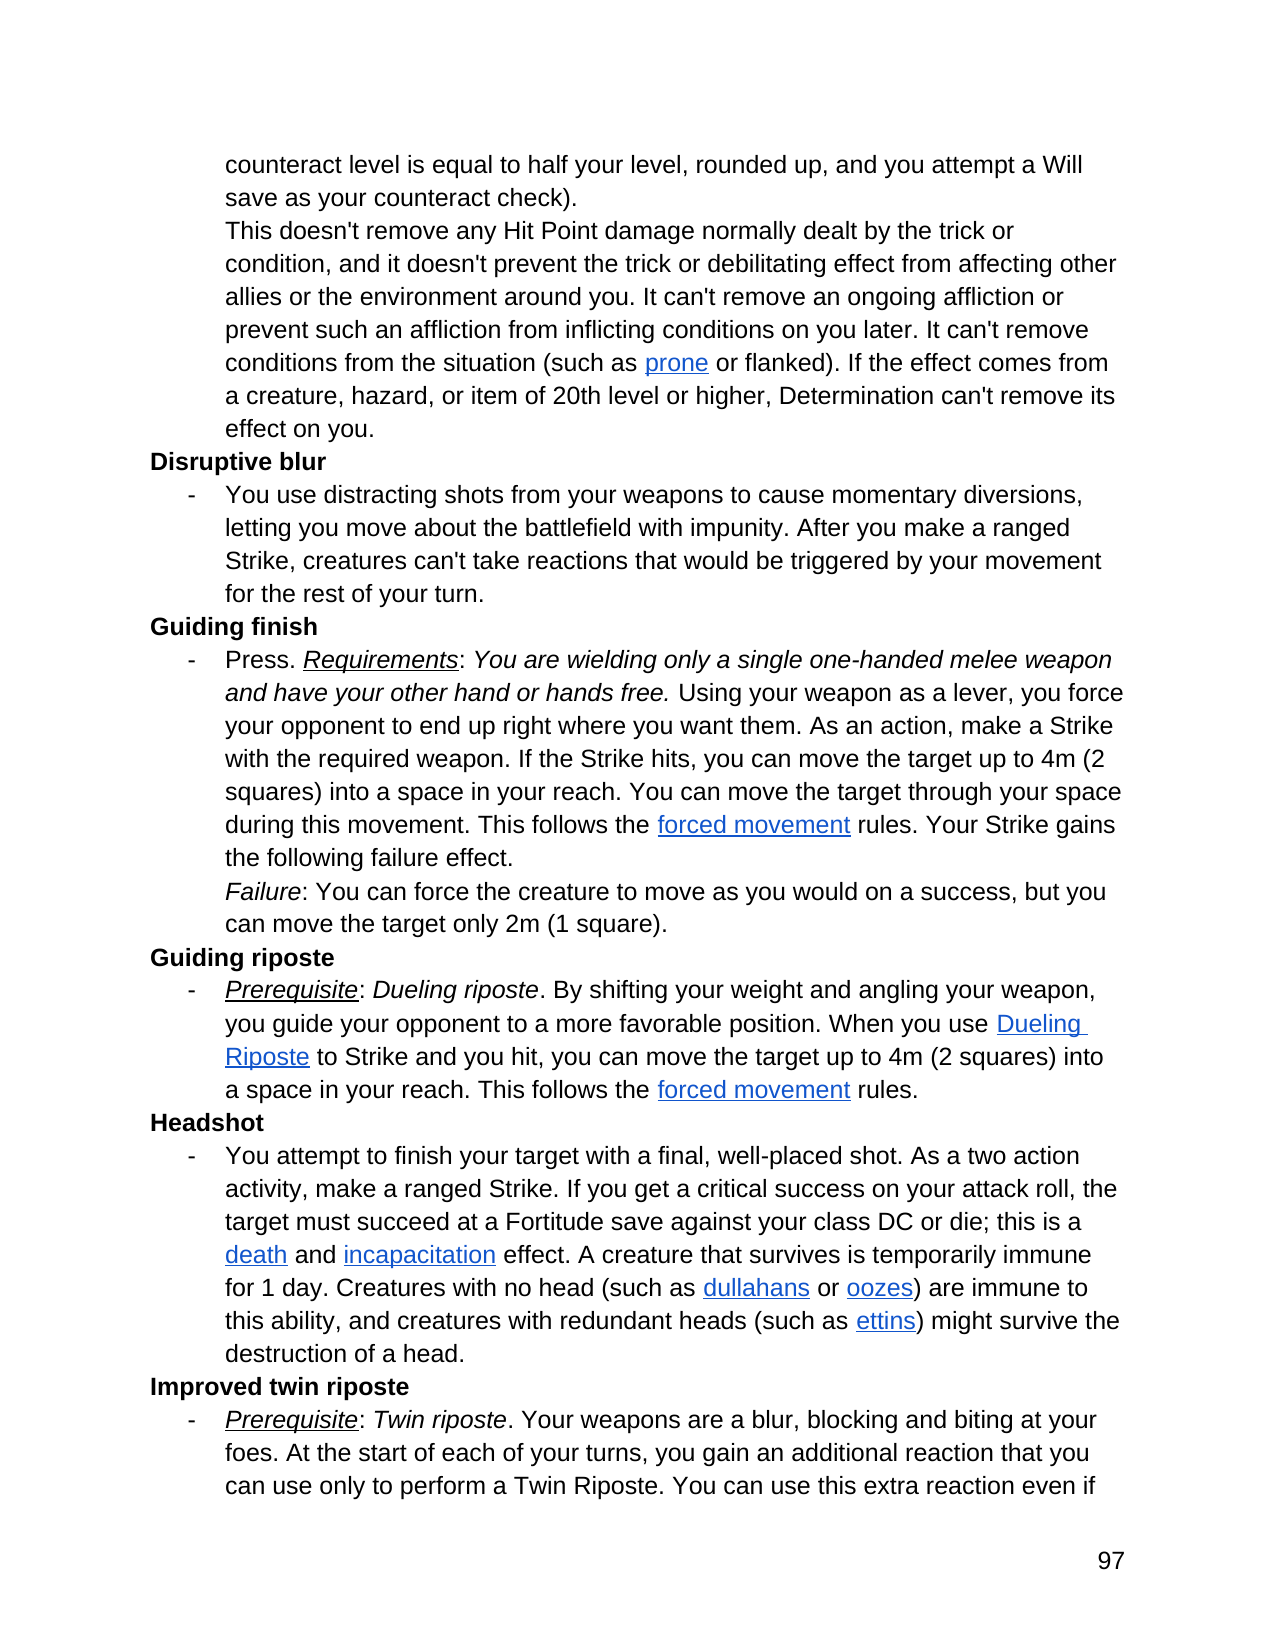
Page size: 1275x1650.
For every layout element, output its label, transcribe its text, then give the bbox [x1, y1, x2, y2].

text Failure: You can force the creature to move as you would on a success, but you can move the target only 2m (1 square). [225, 876, 1125, 938]
text Disruptive blur [150, 447, 1125, 476]
list counteract level is equal to half your level, rounded up, and you attempt a Will save as your counteract check). [187, 150, 1125, 212]
list Prerequisite: Twin riposte. Your weapons are a blur, blocking and biting at your foes. At the start of each of your turns, you gain an additional reaction that you can use only to perform a Twin Riposte. You can use this extra reaction even if [187, 1405, 1125, 1499]
list Prerequisite: Dueling riposte. By shifting your weight and angling your weapon, you guide your opponent to a more favorable position. When you use Dueling Riposte to Strike and you hit, you can move the target up to 4m (2 squares) into a space in your reach. This follows the forced movement rules. [187, 976, 1125, 1103]
text This doesn't remove any Hit Point damage normally dealt by the trick or condition, and it doesn't prevent the trick or debilitating effect from affecting other allies or the environment around you. It can't remove an ongoing affliction or prevent such an affliction from inflicting conditions on you later. It can't remove conditions from the situation (such as prone or flanked). If the effect comes from a creature, hazard, or item of 20th level or higher, Determination can't remove its effect on you. [225, 216, 1125, 443]
list You use distracting shots from your weapons to cause momentary diversions, letting you move about the battlefield with impunity. After you make a ranged Strike, creatures can't take reactions that would be triggered by your movement for the rest of your turn. [187, 480, 1125, 608]
text Headshot [150, 1108, 1125, 1136]
text Guiding finish [150, 612, 1125, 641]
list Press. Requirements: You are wielding only a single one-handed melee weapon and have your other hand or hands free. Using your weapon as a lever, you force your opponent to end up right where you want them. As an action, make a Strike with the required weapon. If the Strike hits, you can move the target up to 4m (2 squares) into a space in your reach. You can move the target through your space during this movement. This follows the forced movement rules. Your Strike gains the following failure effect. [187, 645, 1125, 872]
text Guiding riposte [150, 942, 1125, 971]
list You attempt to finish your target with a final, well-placed shot. As a two action activity, make a ranged Strike. If you get a critical success on your attack roll, the target must succeed at a Fortitude save against your class DC or die; this is a death and incapacitation effect. A creature that survives is temporarily immune for 1 day. Creatures with no head (such as dullahans or oozes) are immune to this ability, and creatures with redundant heads (such as ettins) might survive the destruction of a head. [187, 1141, 1125, 1367]
text Improved twin riposte [150, 1372, 1125, 1401]
